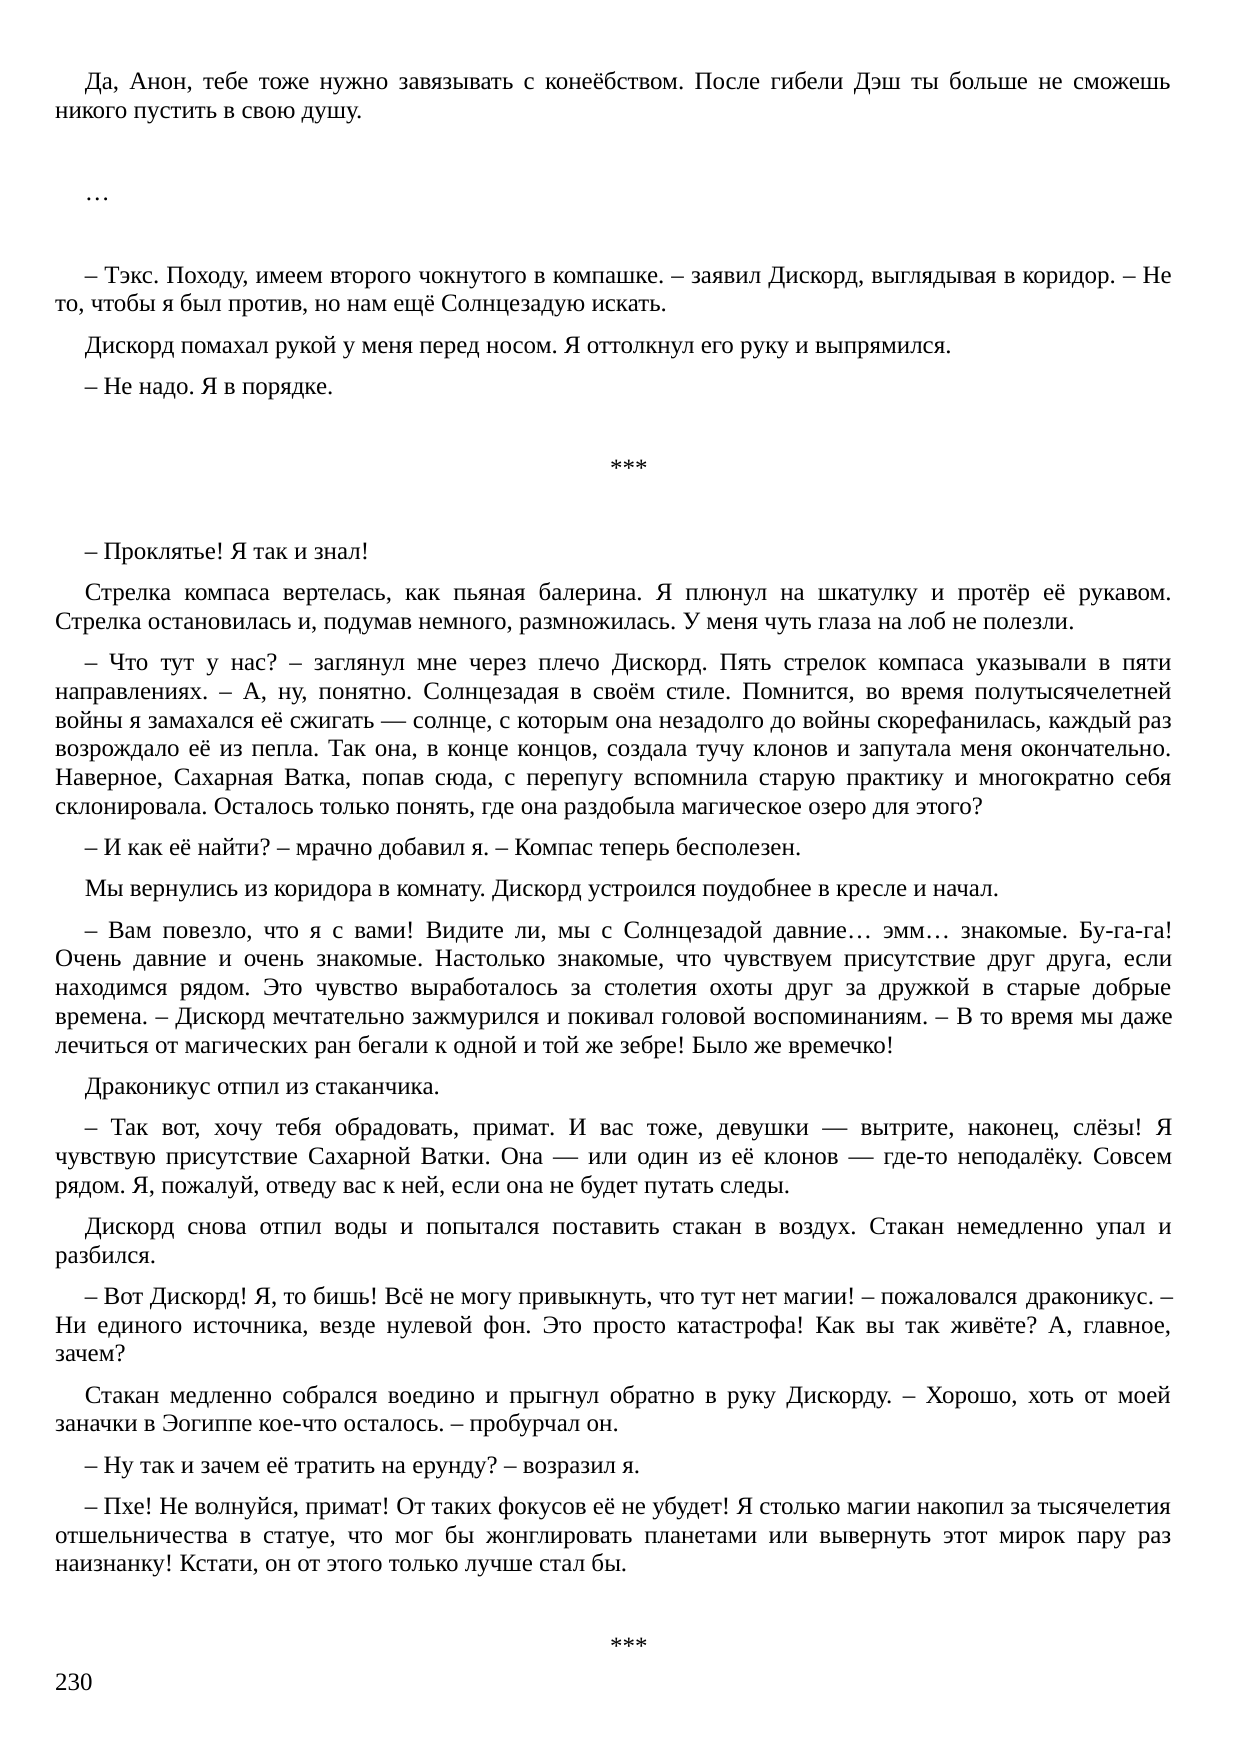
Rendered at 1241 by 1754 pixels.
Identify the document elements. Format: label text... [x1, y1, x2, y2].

text Драконикус отпил из стаканчика. [55, 1071, 1173, 1100]
text … [55, 177, 1173, 206]
text Стрелка компаса вертелась, как пьяная балерина. Я плюнул на шкатулку и протёр её рукавом. Стрелка остановилась и, подумав немного, размножилась. У меня чуть глаза на лоб не полезли. [55, 577, 1173, 635]
text *** [55, 453, 1173, 482]
text – Проклятье! Я так и знал! [55, 536, 1173, 565]
text – Вот Дискорд! Я, то бишь! Всё не могу привыкнуть, что тут нет магии! – пожаловался драконикус. – Ни единого источника, везде нулевой фон. Это просто катастрофа! Как вы так живёте? А, главное, зачем? [55, 1281, 1173, 1367]
text – Так вот, хочу тебя обрадовать, примат. И вас тоже, девушки — вытрите, наконец, слёзы! Я чувствую присутствие Сахарной Ватки. Она — или один из её клонов — где-то неподалёку. Совсем рядом. Я, пожалуй, отведу вас к ней, если она не будет путать следы. [55, 1112, 1173, 1198]
text *** [55, 1631, 1173, 1660]
text Дискорд помахал рукой у меня перед носом. Я оттолкнул его руку и выпрямился. [55, 330, 1173, 358]
text Стакан медленно собрался воедино и прыгнул обратно в руку Дискорду. – Хорошо, хоть от моей заначки в Эогиппе кое-что осталось. – пробурчал он. [55, 1380, 1173, 1437]
text Дискорд снова отпил воды и попытался поставить стакан в воздух. Стакан немедленно упал и разбился. [55, 1211, 1173, 1268]
text – И как её найти? – мрачно добавил я. – Компас теперь бесполезен. [55, 832, 1173, 861]
text – Тэкс. Походу, имеем второго чокнутого в компашке. – заявил Дискорд, выглядывая в коридор. – Не то, чтобы я был против, но нам ещё Солнцезадую искать. [55, 260, 1173, 317]
text Мы вернулись из коридора в комнату. Дискорд устроился поудобнее в кресле и начал. [55, 873, 1173, 902]
text – Пхе! Не волнуйся, примат! От таких фокусов её не убудет! Я столько магии накопил за тысячелетия отшельничества в статуе, что мог бы жонглировать планетами или вывернуть этот мирок пару раз наизнанку! Кстати, он от этого только лучше стал бы. [55, 1491, 1173, 1577]
text – Что тут у нас? – заглянул мне через плечо Дискорд. Пять стрелок компаса указывали в пяти направлениях. – А, ну, понятно. Солнцезадая в своём стиле. Помнится, во время полутысячелетней войны я замахался её сжигать — солнце, с которым она незадолго до войны скорефанилась, каждый раз возрождало её из пепла. Так она, в конце концов, создала тучу клонов и запутала меня окончательно. Наверное, Сахарная Ватка, попав сюда, с перепугу вспомнила старую практику и многократно себя склонировала. Осталось только понять, где она раздобыла магическое озеро для этого? [55, 647, 1173, 820]
text – Не надо. Я в порядке. [55, 371, 1173, 400]
text Да, Анон, тебе тоже нужно завязывать с конеёбством. После гибели Дэш ты больше не сможешь никого пустить в свою душу. [55, 66, 1173, 123]
text – Вам повезло, что я с вами! Видите ли, мы с Солнцезадой давние… эмм… знакомые. Бу-га-га! Очень давние и очень знакомые. Настолько знакомые, что чувствуем присутствие друг друга, если находимся рядом. Это чувство выработалось за столетия охоты друг за дружкой в старые добрые времена. – Дискорд мечтательно зажмурился и покивал головой воспоминаниям. – В то время мы даже лечиться от магических ран бегали к одной и той же зебре! Было же времечко! [55, 915, 1173, 1058]
text – Ну так и зачем её тратить на ерунду? – возразил я. [55, 1450, 1173, 1478]
